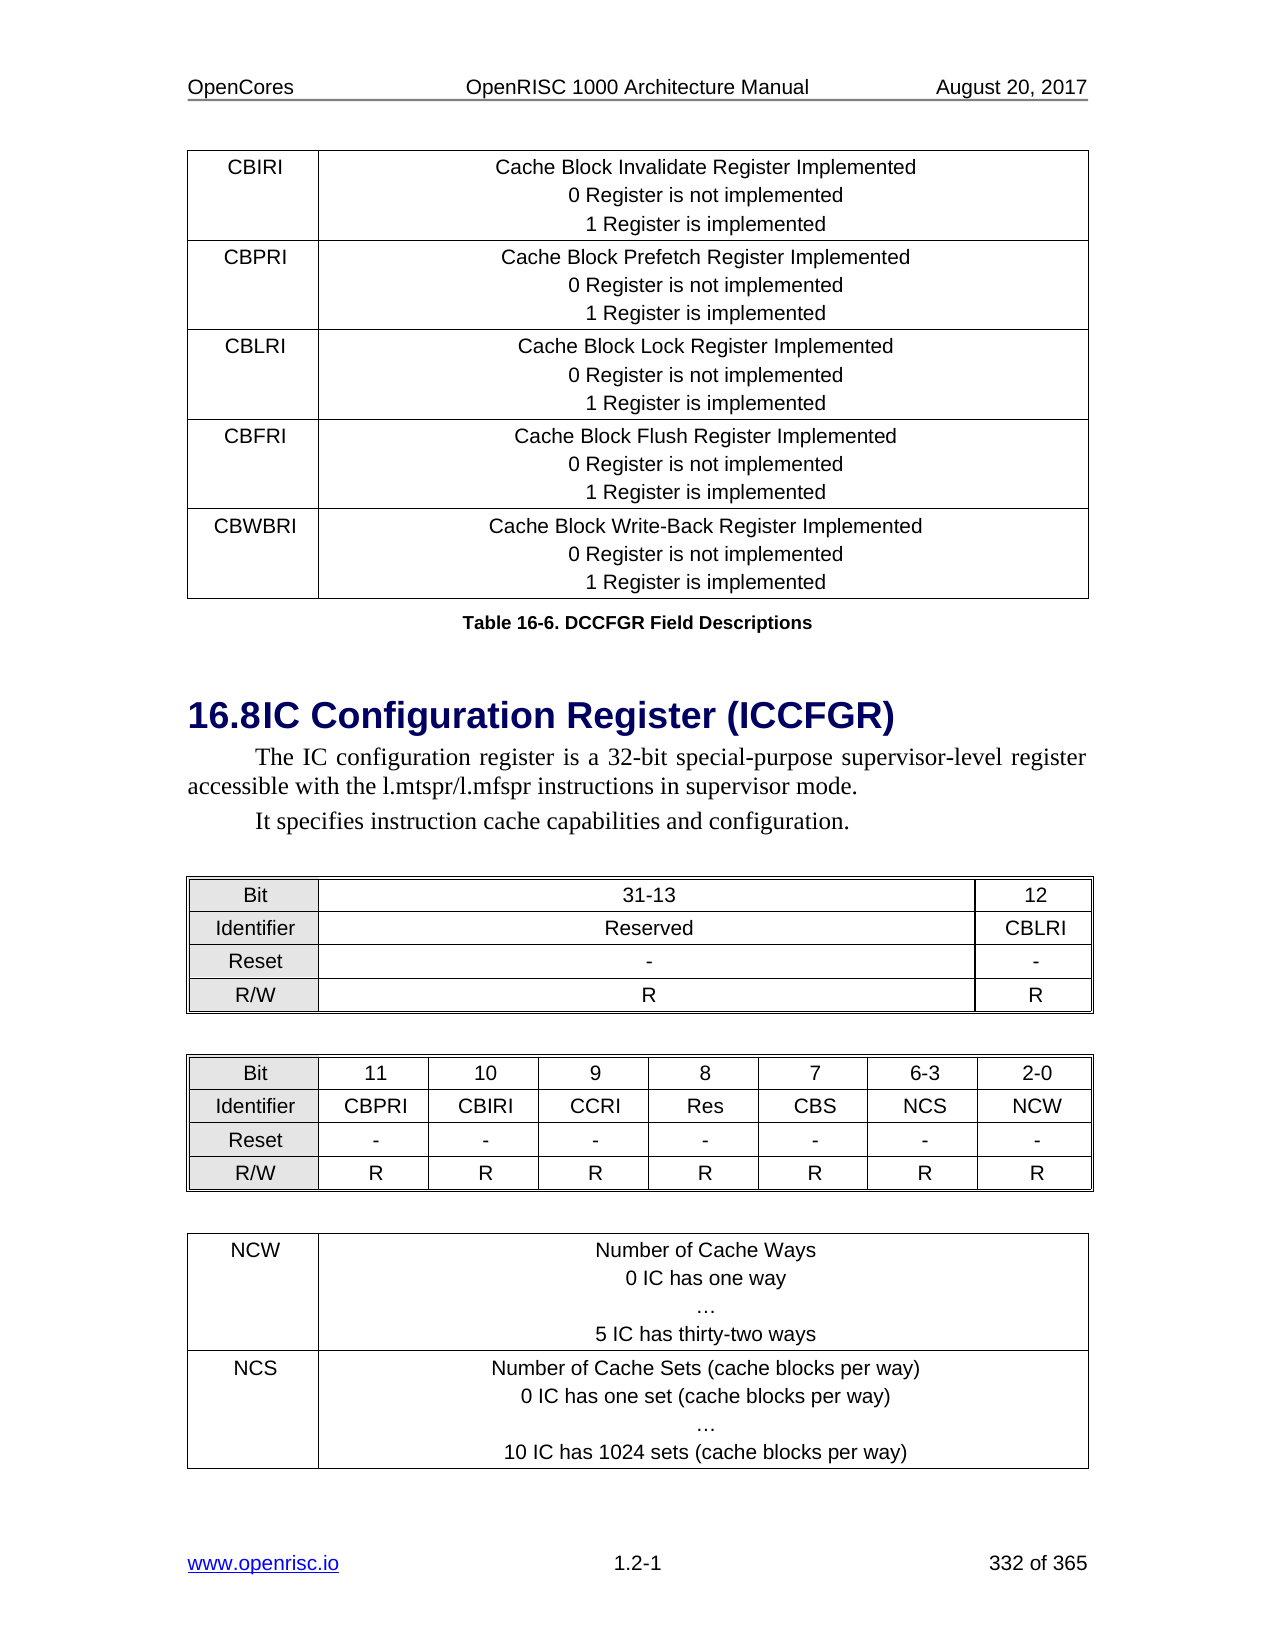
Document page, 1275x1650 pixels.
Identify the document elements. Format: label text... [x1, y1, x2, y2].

table_cell - [978, 1123, 1091, 1156]
table_header Bit [190, 1058, 318, 1089]
table_cell - [319, 1123, 428, 1156]
table_cell CBLRI [976, 912, 1091, 944]
table_cell Cache Block Lock Register Implemented 0 Register is not implemented 1 Register is implemented [319, 330, 1088, 419]
table_cell Identifier [190, 912, 318, 944]
text It specifies instruction cache capabilities and configuration. [187, 806, 1087, 835]
table_cell R/W [190, 979, 318, 1011]
table_cell R [759, 1157, 867, 1189]
table_cell CBWBRI [188, 509, 318, 598]
table_cell CBS [759, 1090, 867, 1122]
table_cell Cache Block Flush Register Implemented 0 Register is not implemented 1 Register is implemented [319, 420, 1088, 508]
table_header 31-13 [319, 880, 974, 911]
table_header 6-3 [868, 1058, 977, 1089]
table_cell NCS [868, 1090, 977, 1122]
table_cell CBFRI [188, 420, 318, 508]
table_cell R [539, 1157, 648, 1189]
table_cell R [976, 979, 1091, 1011]
table_cell - [429, 1123, 538, 1156]
table_cell Res [649, 1090, 758, 1122]
table_cell CBIRI [429, 1090, 538, 1122]
table_cell - [319, 945, 974, 977]
text The IC configuration register is a 32-bit special-purpose supervisor-level register accessible with the l.mtspr/l.mfspr instructions in supervisor mode. [187, 742, 1087, 800]
table_cell Cache Block Write-Back Register Implemented 0 Register is not implemented 1 Register is implemented [319, 509, 1088, 598]
table_cell CBLRI [188, 330, 318, 419]
table_header 8 [649, 1058, 758, 1089]
table_header Number of Cache Ways 0 IC has one way … 5 IC has thirty-two ways [319, 1234, 1088, 1350]
table_cell - [539, 1123, 648, 1156]
table_cell CBPRI [319, 1090, 428, 1122]
table_cell R/W [190, 1157, 318, 1189]
table_header 12 [976, 880, 1091, 911]
table_cell Cache Block Invalidate Register Implemented 0 Register is not implemented 1 Register is implemented [319, 151, 1088, 239]
table_header NCW [188, 1234, 318, 1350]
table_cell CBPRI [188, 241, 318, 329]
table_cell R [649, 1157, 758, 1189]
table_cell - [759, 1123, 867, 1156]
table_header 7 [759, 1058, 867, 1089]
table_header 10 [429, 1058, 538, 1089]
table_header 11 [319, 1058, 428, 1089]
table_header 9 [539, 1058, 648, 1089]
table_header 2-0 [978, 1058, 1091, 1089]
table_cell - [976, 945, 1091, 977]
table_cell Reset [190, 1123, 318, 1156]
table_cell NCW [978, 1090, 1091, 1122]
table_cell Number of Cache Sets (cache blocks per way) 0 IC has one set (cache blocks per way) … 10 IC has 1024 sets (cache blocks per way) [319, 1351, 1088, 1468]
table_cell - [868, 1123, 977, 1156]
table_cell R [319, 1157, 428, 1189]
table_cell CBIRI [188, 151, 318, 239]
table_cell R [868, 1157, 977, 1189]
table_cell R [978, 1157, 1091, 1189]
table_cell Cache Block Prefetch Register Implemented 0 Register is not implemented 1 Register is implemented [319, 241, 1088, 329]
table_cell R [319, 979, 974, 1011]
table_cell Reset [190, 945, 318, 977]
table_cell CCRI [539, 1090, 648, 1122]
table_cell Identifier [190, 1090, 318, 1122]
table_cell NCS [188, 1351, 318, 1468]
text Table 16-6. DCCFGR Field Descriptions [187, 611, 1087, 633]
table_cell Reserved [319, 912, 974, 944]
table_cell R [429, 1157, 538, 1189]
subtitle IC Configuration Register (ICCFGR) [187, 693, 1087, 736]
table_cell - [649, 1123, 758, 1156]
table_header Bit [190, 880, 318, 911]
